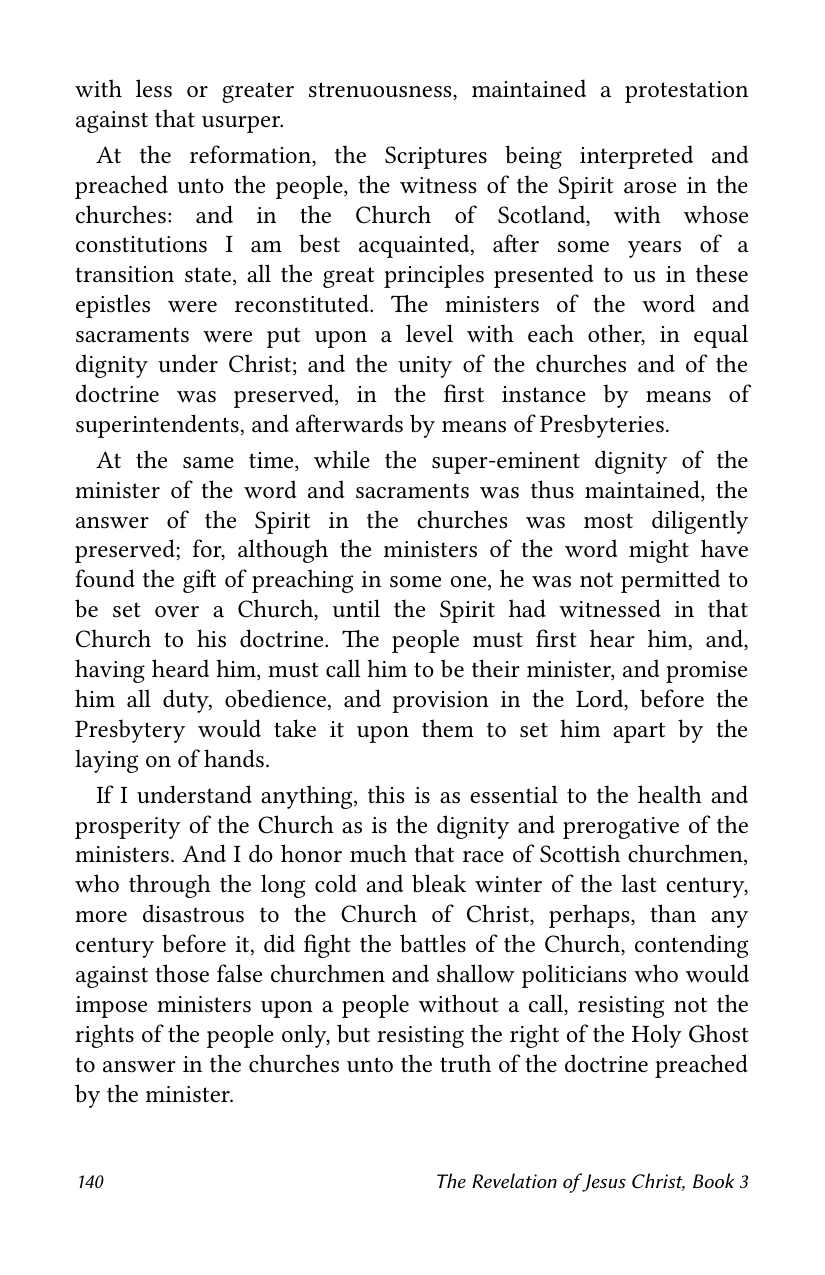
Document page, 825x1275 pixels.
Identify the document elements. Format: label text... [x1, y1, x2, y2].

text If I understand anything, this is as essential to the health and prosperity of the Church as is the dignity and prerogative of the ministers. And I do honor much that race of Scottish churchmen, who through the long cold and bleak winter of the last century, more disastrous to the Church of Christ, perhaps, than any century before it, did fight the battles of the Church, contending against those false churchmen and shallow politicians who would impose ministers upon a people without a call, resisting not the rights of the people only, but resisting the right of the Holy Ghost to answer in the churches unto the truth of the doctrine preached by the minister. [75, 781, 750, 1108]
text with less or greater strenuousness, maintained a protestation against that usurper. [75, 75, 750, 133]
text At the same time, while the super-eminent dignity of the minister of the word and sacraments was thus maintained, the answer of the Spirit in the churches was most diligently preserved; for, although the ministers of the word might have found the gift of preaching in some one, he was not permitted to be set over a Church, until the Spirit had witnessed in that Church to his doctrine. The people must first hear him, and, having heard him, must call him to be their minister, and promise him all duty, obedience, and provision in the Lord, before the Presbytery would take it upon them to set him apart by the laying on of hands. [75, 446, 750, 773]
text At the reformation, the Scriptures being interpreted and preached unto the people, the witness of the Spirit arose in the churches: and in the Church of Scotland, with whose constitutions I am best acquainted, after some years of a transition state, all the great principles presented to us in these epistles were reconstituted. The ministers of the word and sacraments were put upon a level with each other, in equal dignity under Christ; and the unity of the churches and of the doctrine was preserved, in the first instance by means of superintendents, and afterwards by means of Presbyteries. [75, 141, 750, 438]
